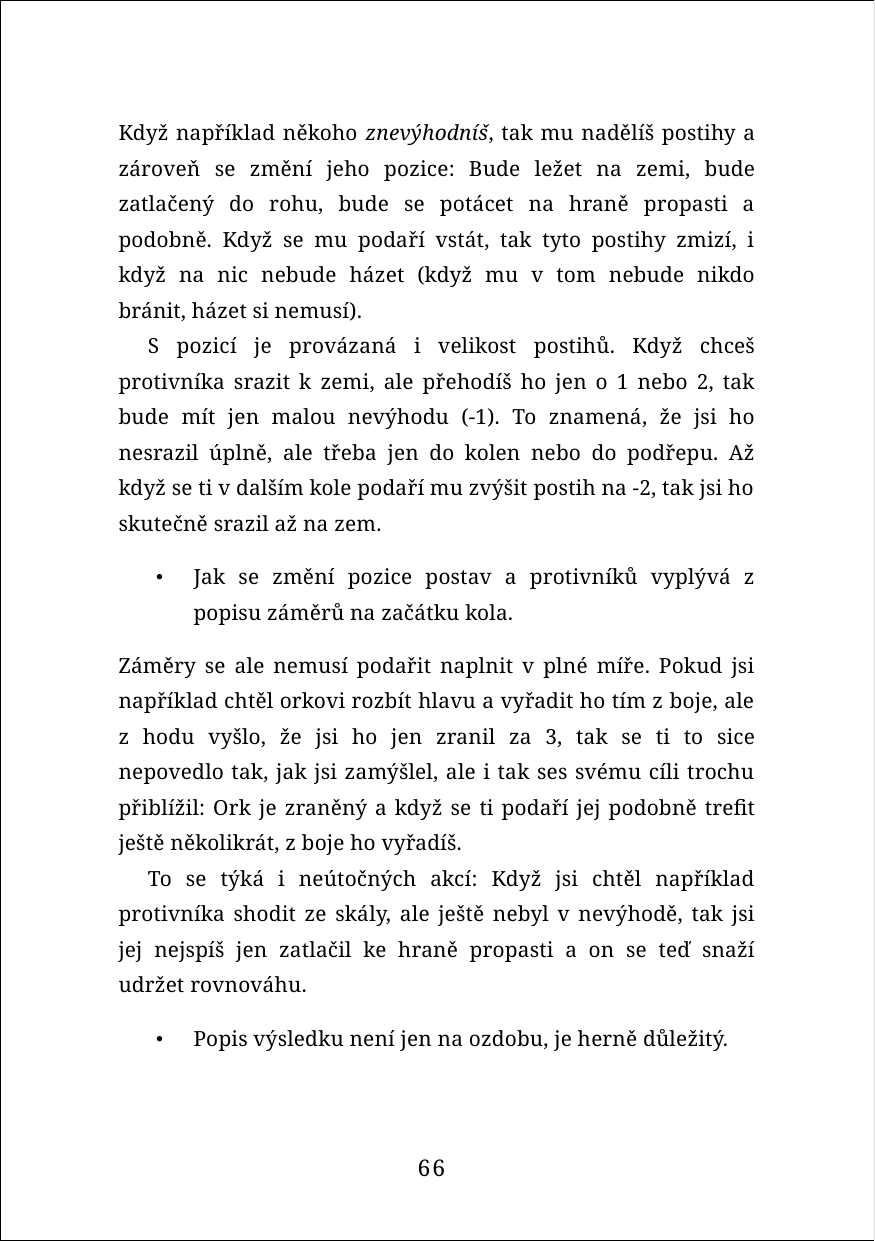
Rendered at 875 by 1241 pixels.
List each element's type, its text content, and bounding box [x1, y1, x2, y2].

text Záměry se ale nemusí podařit naplnit v plné míře. Pokud jsi například chtěl orkovi rozbít hlavu a vyřadit ho tím z boje, ale z hodu vyšlo, že jsi ho jen zranil za 3, tak se ti to sice nepovedlo tak, jak jsi zamýšlel, ale i tak ses svému cíli trochu přiblížil: Ork je zraněný a když se ti podaří jej podobně trefit ještě několikrát, z boje ho vyřadíš. To se týká i neútočných akcí: Když jsi chtěl například protivníka shodit ze skály, ale ještě nebyl v nevýhodě, tak jsi jej nejspíš jen zatlačil ke hraně propasti a on se teď snaží udržet rovnováhu. [118, 651, 756, 999]
list Jak se změní pozice postav a protivníků vyplývá z popisu záměrů na začátku kola. [156, 562, 756, 626]
text Když například někoho znevýhodníš, tak mu nadělíš postihy a zároveň se změní jeho pozice: Bude ležet na zemi, bude zatlačený do rohu, bude se potácet na hraně propasti a podobně. Když se mu podaří vstát, tak tyto postihy zmizí, i když na nic nebude házet (když mu v tom nebude nikdo bránit, házet si nemusí). S pozicí je provázaná i velikost postihů. Když chceš protivníka srazit k zemi, ale přehodíš ho jen o 1 nebo 2, tak bude mít jen malou nevýhodu (-1). To znamená, že jsi ho nesrazil úplně, ale třeba jen do kolen nebo do podřepu. Až když se ti v dalším kole podaří mu zvýšit postih na -2, tak jsi ho skutečně srazil až na zem. [118, 118, 756, 537]
list Popis výsledku není jen na ozdobu, je herně důležitý. [156, 1024, 756, 1052]
